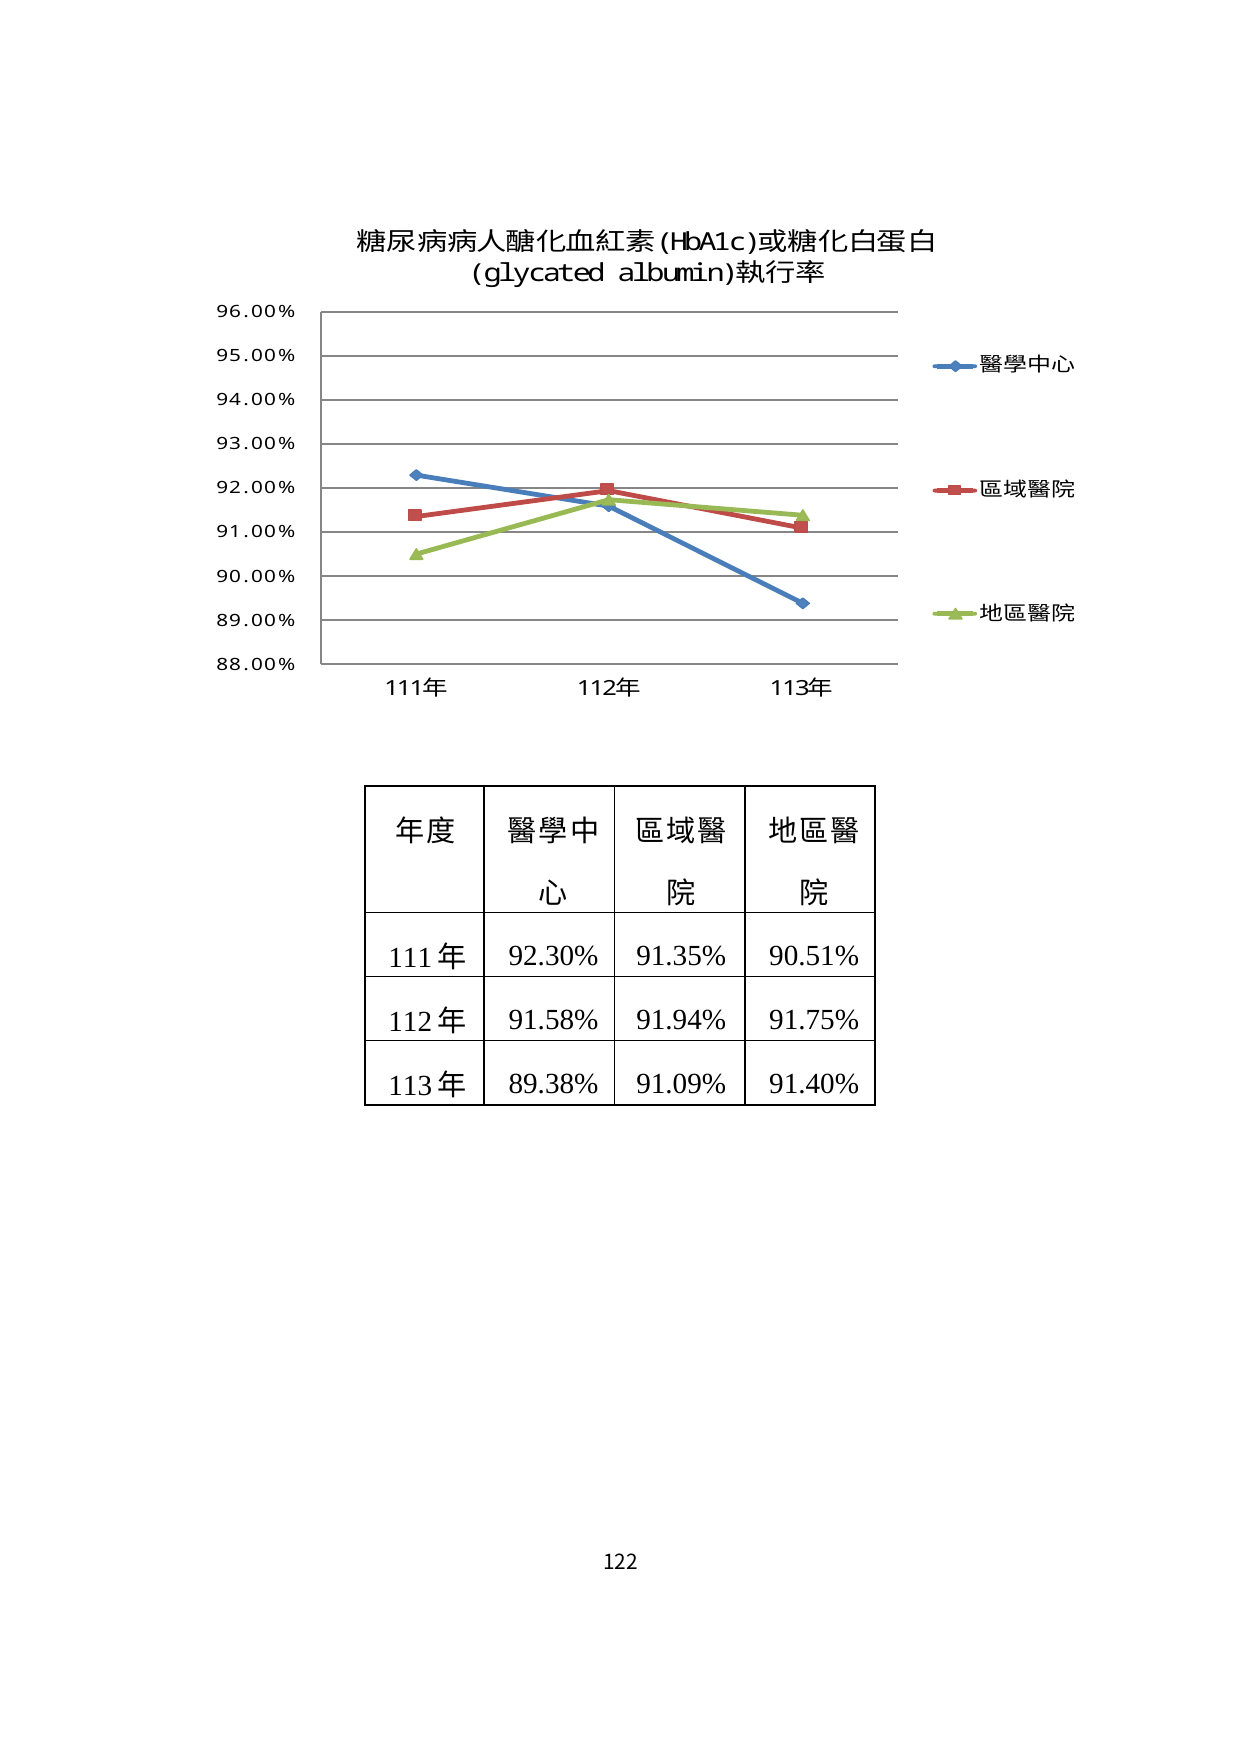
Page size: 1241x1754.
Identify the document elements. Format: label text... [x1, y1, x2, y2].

table_header 地區醫院 [746, 787, 874, 912]
table_cell 90.51% [746, 913, 874, 976]
table_header 區域醫院 [615, 787, 744, 912]
table_cell 91.58% [485, 977, 614, 1040]
table_cell 91.09% [615, 1041, 744, 1104]
table_cell 92.30% [485, 913, 614, 976]
table_cell 113年 [366, 1041, 483, 1104]
table_cell 91.75% [746, 977, 874, 1040]
table_cell 111年 [366, 913, 483, 976]
table_cell 91.40% [746, 1041, 874, 1104]
table_cell 89.38% [485, 1041, 614, 1104]
table_cell 112年 [366, 977, 483, 1040]
table_header 年度 [366, 787, 483, 912]
table_header 醫學中心 [485, 787, 614, 912]
table_cell 91.35% [615, 913, 744, 976]
table_cell 91.94% [615, 977, 744, 1040]
